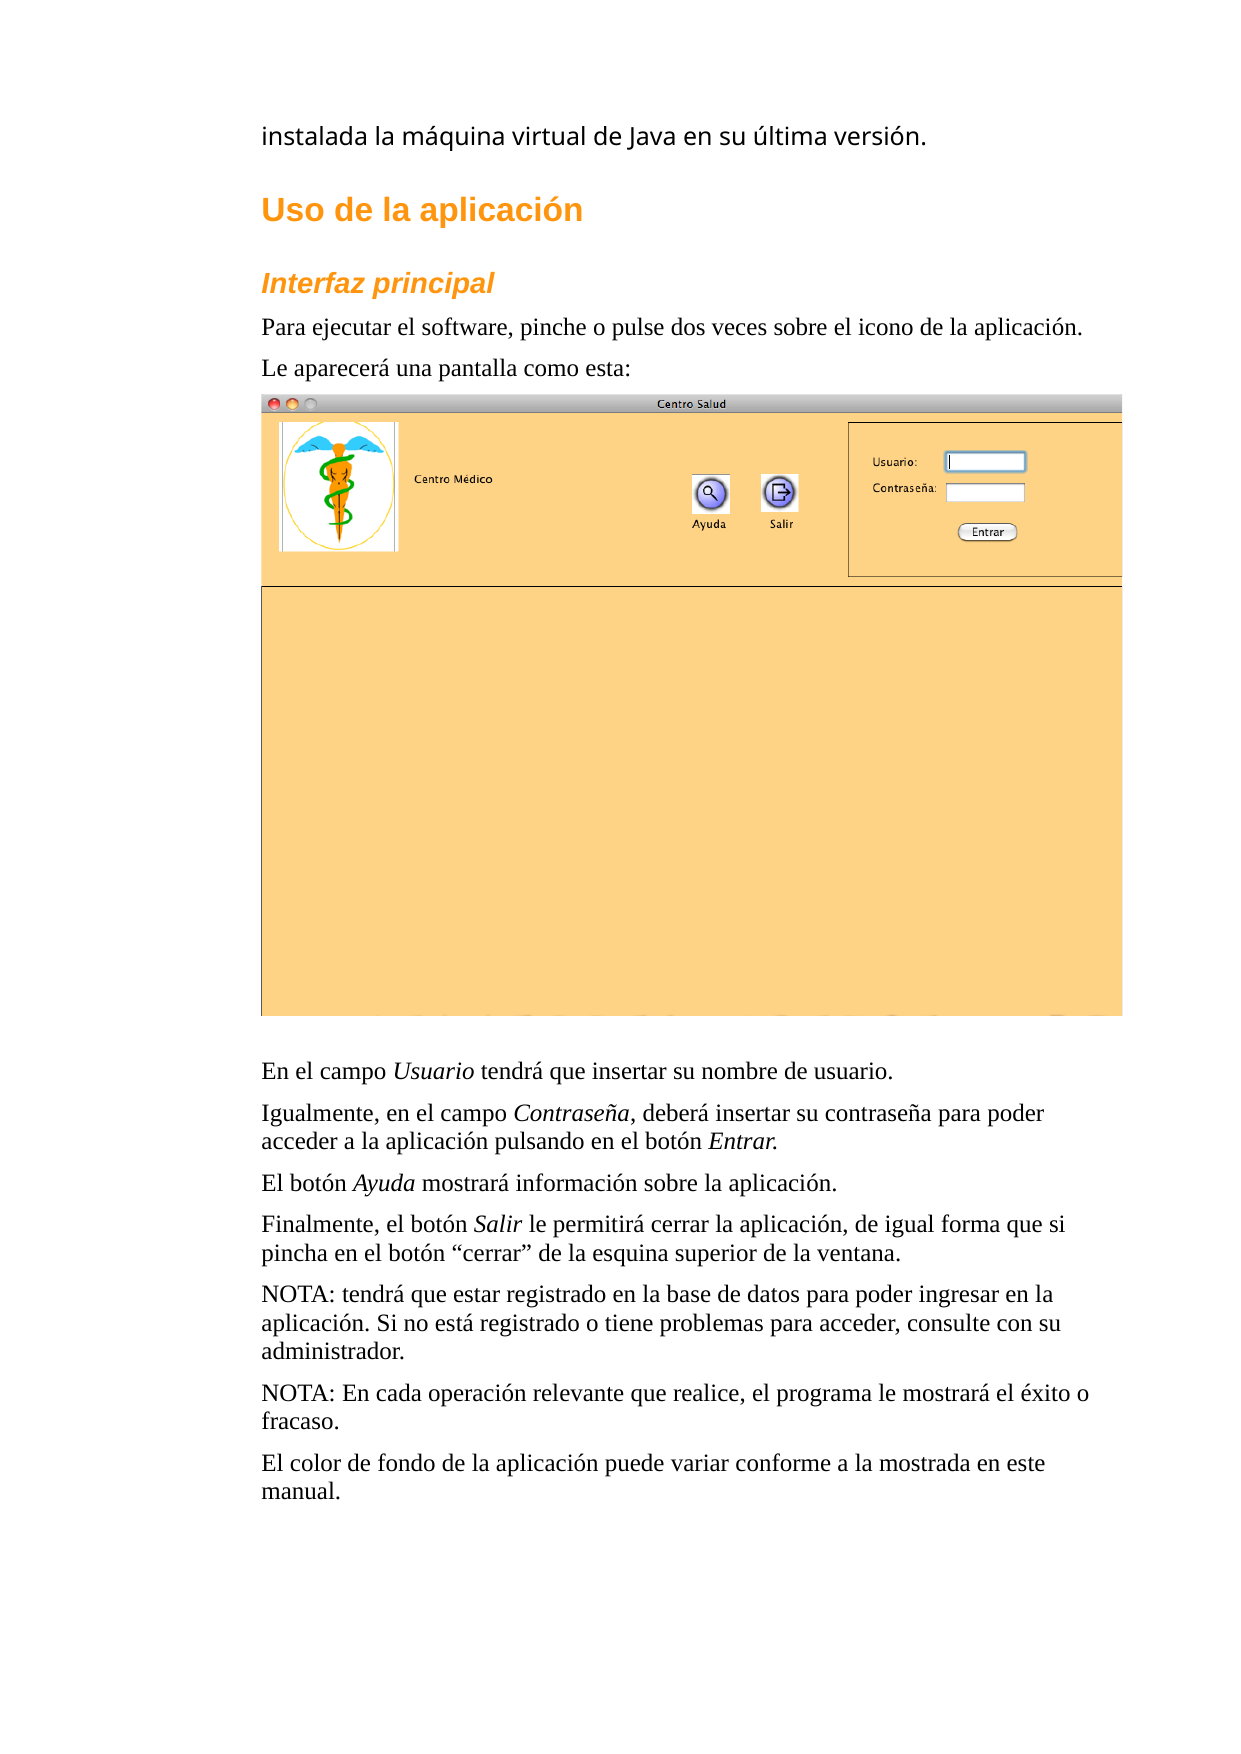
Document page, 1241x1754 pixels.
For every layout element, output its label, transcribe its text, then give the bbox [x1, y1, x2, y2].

text Igualmente, en el campo Contraseña, deberá insertar su contraseña para poder acceder a la aplicación pulsando en el botón Entrar. [261, 1098, 1122, 1155]
text Finalmente, el botón Salir le permitirá cerrar la aplicación, de igual forma que si pincha en el botón “cerrar” de la esquina superior de la ventana. [261, 1209, 1122, 1266]
text Para ejecutar el software, pinche o pulse dos veces sobre el icono de la aplicación. [261, 312, 1122, 341]
text instalada la máquina virtual de Java en su última versión. [261, 118, 1122, 152]
text Le aparecerá una pantalla como esta: [261, 353, 1122, 382]
subtitle Uso de la aplicación [261, 190, 1122, 228]
text En el campo Usuario tendrá que insertar su nombre de usuario. [261, 1056, 1122, 1085]
text NOTA: tendrá que estar registrado en la base de datos para poder ingresar en la aplicación. Si no está registrado o tiene problemas para acceder, consulte con su administrador. [261, 1279, 1122, 1365]
subtitle Interfaz principal [261, 266, 1122, 299]
picture [261, 394, 1123, 1016]
text NOTA: En cada operación relevante que realice, el programa le mostrará el éxito o fracaso. [261, 1378, 1122, 1435]
text El botón Ayuda mostrará información sobre la aplicación. [261, 1168, 1122, 1196]
text El color de fondo de la aplicación puede variar conforme a la mostrada en este manual. [261, 1448, 1122, 1505]
